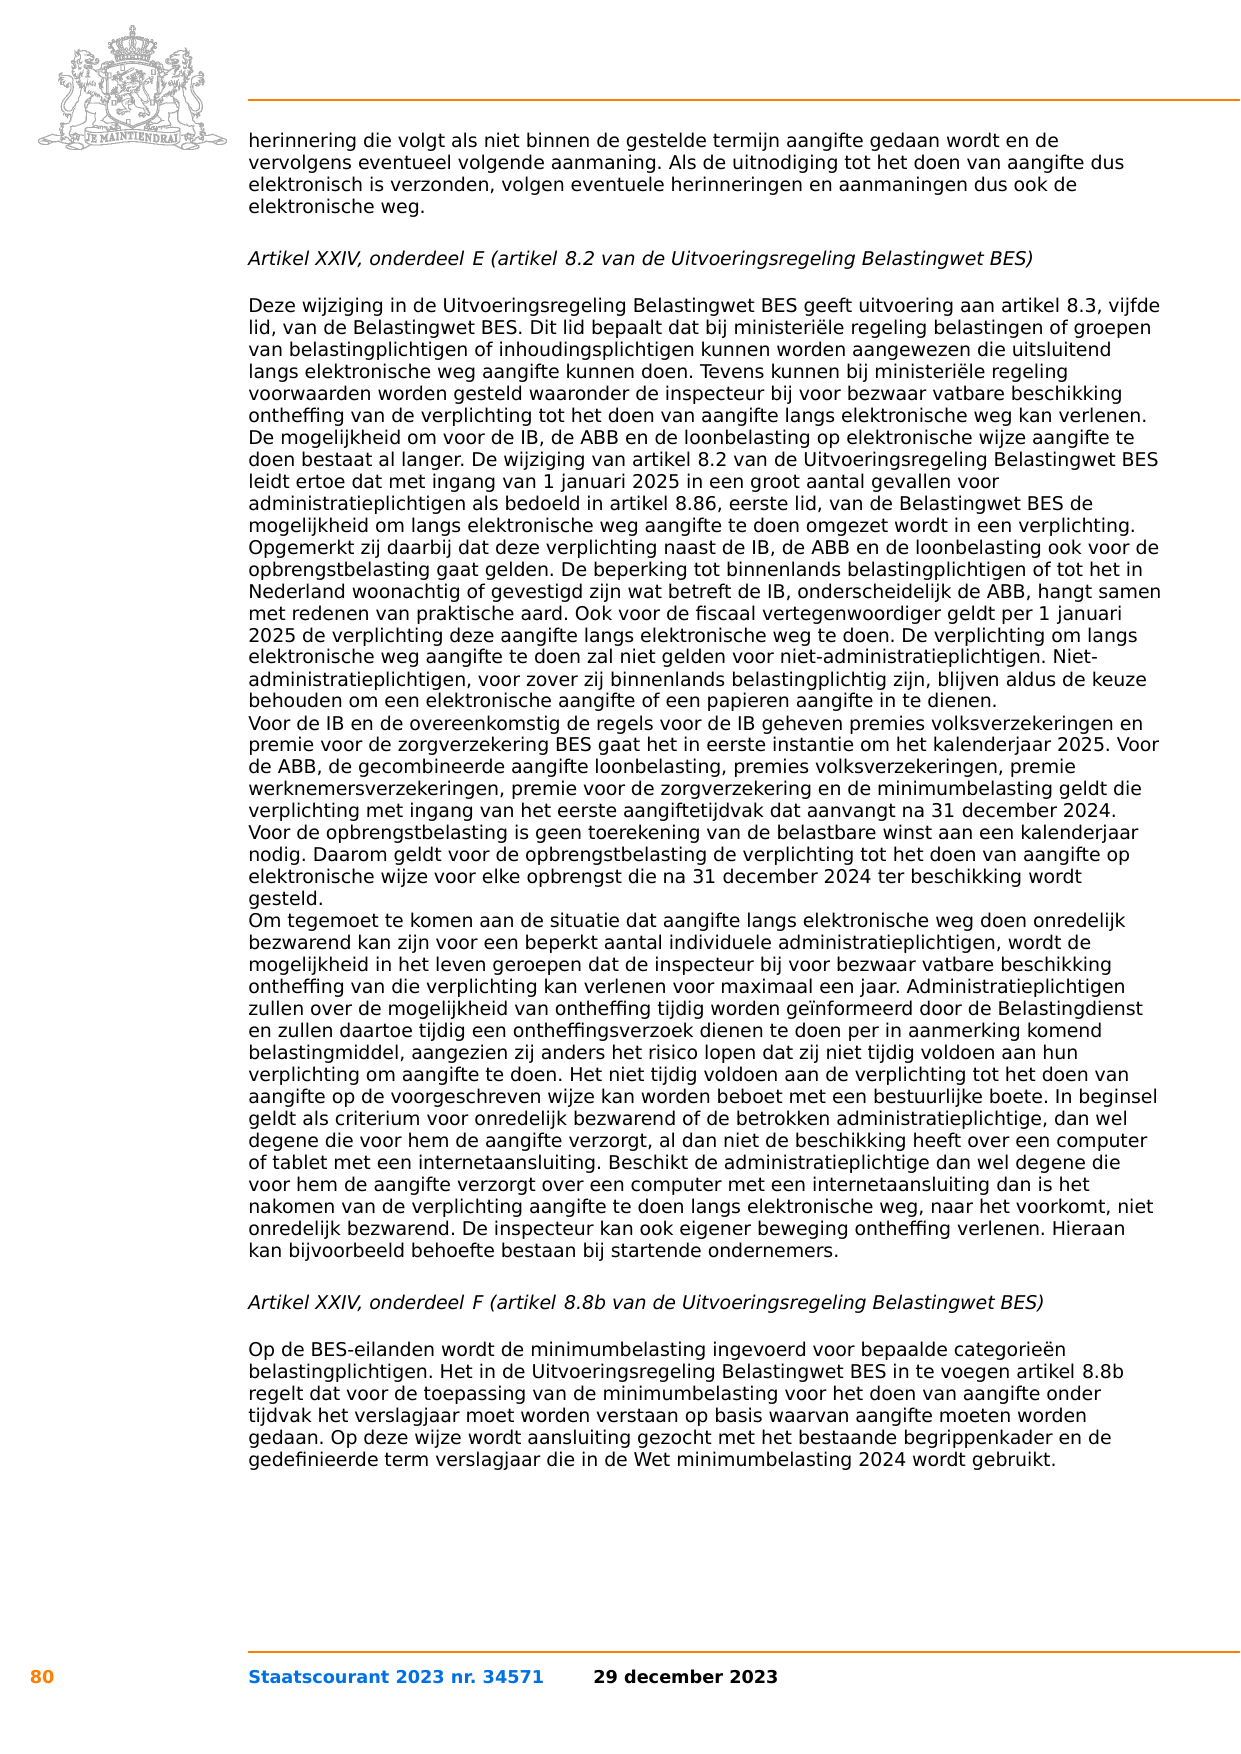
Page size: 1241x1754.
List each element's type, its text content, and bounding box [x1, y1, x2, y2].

text Voor de IB en de overeenkomstig de regels voor de IB geheven premies volksverzekeringen en premie voor de zorgverzekering BES gaat het in eerste instantie om het kalenderjaar 2025. Voor de ABB, de gecombineerde aangifte loonbelasting, premies volksverzekeringen, premie werknemersverzekeringen, premie voor de zorgverzekering en de minimumbelasting geldt die verplichting met ingang van het eerste aangiftetijdvak dat aanvangt na 31 december 2024. Voor de opbrengstbelasting is geen toerekening van de belastbare winst aan een kalenderjaar nodig. Daarom geldt voor de opbrengstbelasting de verplichting tot het doen van aangifte op elektronische wijze voor elke opbrengst die na 31 december 2024 ter beschikking wordt gesteld. [248, 712, 1163, 910]
text Om tegemoet te komen aan de situatie dat aangifte langs elektronische weg doen onredelijk bezwarend kan zijn voor een beperkt aantal individuele administratieplichtigen, wordt de mogelijkheid in het leven geroepen dat de inspecteur bij voor bezwaar vatbare beschikking ontheffing van die verplichting kan verlenen voor maximaal een jaar. Administratieplichtigen zullen over de mogelijkheid van ontheffing tijdig worden geïnformeerd door de Belastingdienst en zullen daartoe tijdig een ontheffingsverzoek dienen te doen per in aanmerking komend belastingmiddel, aangezien zij anders het risico lopen dat zij niet tijdig voldoen aan hun verplichting om aangifte te doen. Het niet tijdig voldoen aan de verplichting tot het doen van aangifte op de voorgeschreven wijze kan worden beboet met een bestuurlijke boete. In beginsel geldt als criterium voor onredelijk bezwarend of de betrokken administratieplichtige, dan wel degene die voor hem de aangifte verzorgt, al dan niet de beschikking heeft over een computer of tablet met een internetaansluiting. Beschikt de administratieplichtige dan wel degene die voor hem de aangifte verzorgt over een computer met een internetaansluiting dan is het nakomen van de verplichting aangifte te doen langs elektronische weg, naar het voorkomt, niet onredelijk bezwarend. De inspecteur kan ook eigener beweging ontheffing verlenen. Hieraan kan bijvoorbeeld behoefte bestaan bij startende ondernemers. [248, 910, 1163, 1262]
text De mogelijkheid om voor de IB, de ABB en de loonbelasting op elektronische wijze aangifte te doen bestaat al langer. De wijziging van artikel 8.2 van de Uitvoeringsregeling Belastingwet BES leidt ertoe dat met ingang van 1 januari 2025 in een groot aantal gevallen voor administratieplichtigen als bedoeld in artikel 8.86, eerste lid, van de Belastingwet BES de mogelijkheid om langs elektronische weg aangifte te doen omgezet wordt in een verplichting. Opgemerkt zij daarbij dat deze verplichting naast de IB, de ABB en de loonbelasting ook voor de opbrengstbelasting gaat gelden. De beperking tot binnenlands belastingplichtigen of tot het in Nederland woonachtig of gevestigd zijn wat betreft de IB, onderscheidelijk de ABB, hangt samen met redenen van praktische aard. Ook voor de fiscaal vertegenwoordiger geldt per 1 januari 2025 de verplichting deze aangifte langs elektronische weg te doen. De verplichting om langs elektronische weg aangifte te doen zal niet gelden voor niet-administratieplichtigen. Niet-administratieplichtigen, voor zover zij binnenlands belastingplichtig zijn, blijven aldus de keuze behouden om een elektronische aangifte of een papieren aangifte in te dienen. [248, 427, 1163, 712]
subtitle Artikel XXIV, onderdeel E (artikel 8.2 van de Uitvoeringsregeling Belastingwet BES) [248, 248, 1163, 270]
subtitle Artikel XXIV, onderdeel F (artikel 8.8b van de Uitvoeringsregeling Belastingwet BES) [248, 1292, 1163, 1314]
text Deze wijziging in de Uitvoeringsregeling Belastingwet BES geeft uitvoering aan artikel 8.3, vijfde lid, van de Belastingwet BES. Dit lid bepaalt dat bij ministeriële regeling belastingen of groepen van belastingplichtigen of inhoudingsplichtigen kunnen worden aangewezen die uitsluitend langs elektronische weg aangifte kunnen doen. Tevens kunnen bij ministeriële regeling voorwaarden worden gesteld waaronder de inspecteur bij voor bezwaar vatbare beschikking ontheffing van de verplichting tot het doen van aangifte langs elektronische weg kan verlenen. [248, 295, 1163, 427]
text herinnering die volgt als niet binnen de gestelde termijn aangifte gedaan wordt en de vervolgens eventueel volgende aanmaning. Als de uitnodiging tot het doen van aangifte dus elektronisch is verzonden, volgen eventuele herinneringen en aanmaningen dus ook de elektronische weg. [248, 130, 1163, 218]
text Op de BES-eilanden wordt de minimumbelasting ingevoerd voor bepaalde categorieën belastingplichtigen. Het in de Uitvoeringsregeling Belastingwet BES in te voegen artikel 8.8b regelt dat voor de toepassing van de minimumbelasting voor het doen van aangifte onder tijdvak het verslagjaar moet worden verstaan op basis waarvan aangifte moeten worden gedaan. Op deze wijze wordt aansluiting gezocht met het bestaande begrippenkader en de gedefinieerde term verslagjaar die in de Wet minimumbelasting 2024 wordt gebruikt. [248, 1339, 1163, 1471]
picture [38, 25, 227, 150]
